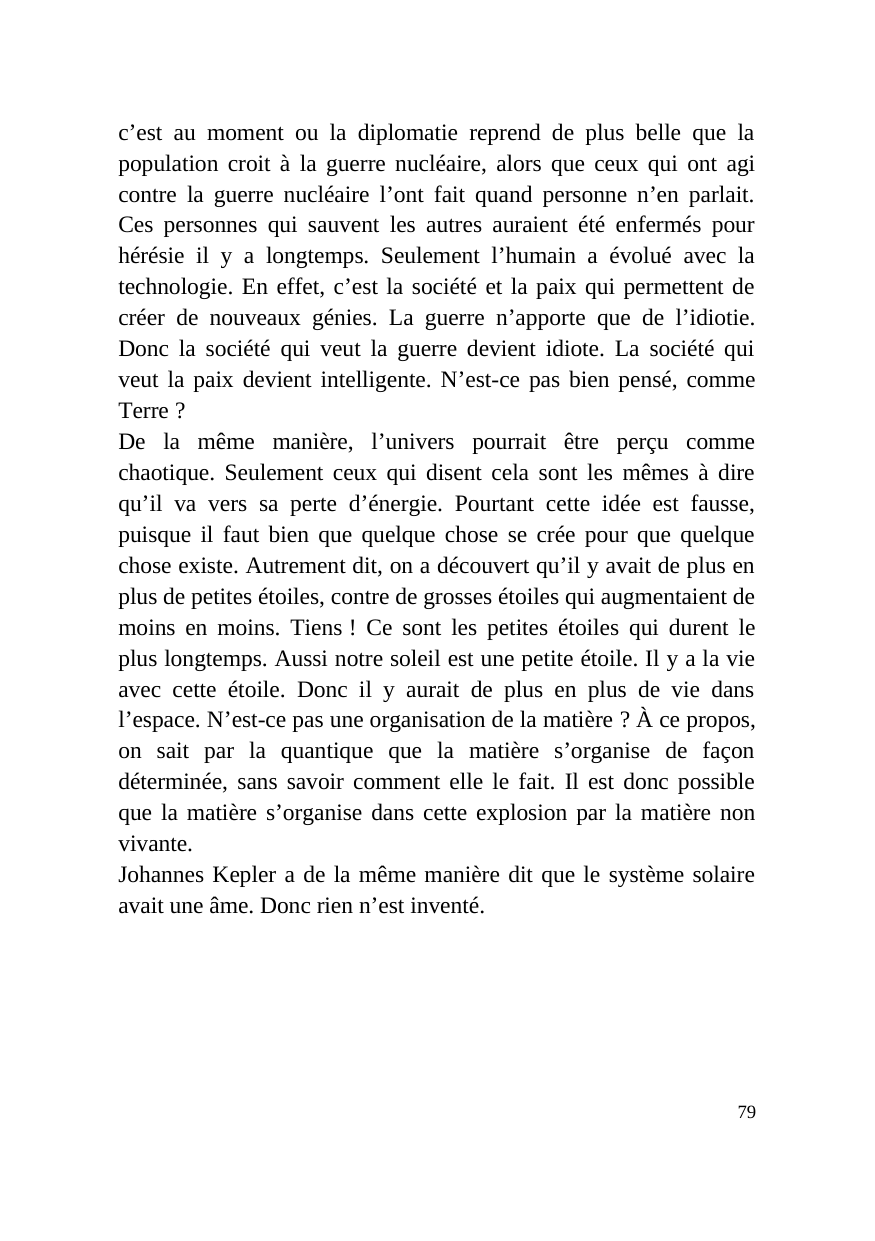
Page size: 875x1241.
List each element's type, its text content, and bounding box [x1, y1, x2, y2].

text De la même manière, l’univers pourrait être perçu comme chaotique. Seulement ceux qui disent cela sont les mêmes à dire qu’il va vers sa perte d’énergie. Pourtant cette idée est fausse, puisque il faut bien que quelque chose se crée pour que quelque chose existe. Autrement dit, on a découvert qu’il y avait de plus en plus de petites étoiles, contre de grosses étoiles qui augmentaient de moins en moins. Tiens ! Ce sont les petites étoiles qui durent le plus longtemps. Aussi notre soleil est une petite étoile. Il y a la vie avec cette étoile. Donc il y aurait de plus en plus de vie dans l’espace. N’est-ce pas une organisation de la matière ? À ce propos, on sait par la quantique que la matière s’organise de façon déterminée, sans savoir comment elle le fait. Il est donc possible que la matière s’organise dans cette explosion par la matière non vivante. [118, 427, 756, 857]
text c’est au moment ou la diplomatie reprend de plus belle que la population croit à la guerre nucléaire, alors que ceux qui ont agi contre la guerre nucléaire l’ont fait quand personne n’en parlait. Ces personnes qui sauvent les autres auraient été enfermés pour hérésie il y a longtemps. Seulement l’humain a évolué avec la technologie. En effet, c’est la société et la paix qui permettent de créer de nouveaux génies. La guerre n’apporte que de l’idiotie. Donc la société qui veut la guerre devient idiote. La société qui veut la paix devient intelligente. N’est-ce pas bien pensé, comme Terre ? [118, 118, 756, 423]
text Johannes Kepler a de la même manière dit que le système solaire avait une âme. Donc rien n’est inventé. [118, 861, 756, 918]
